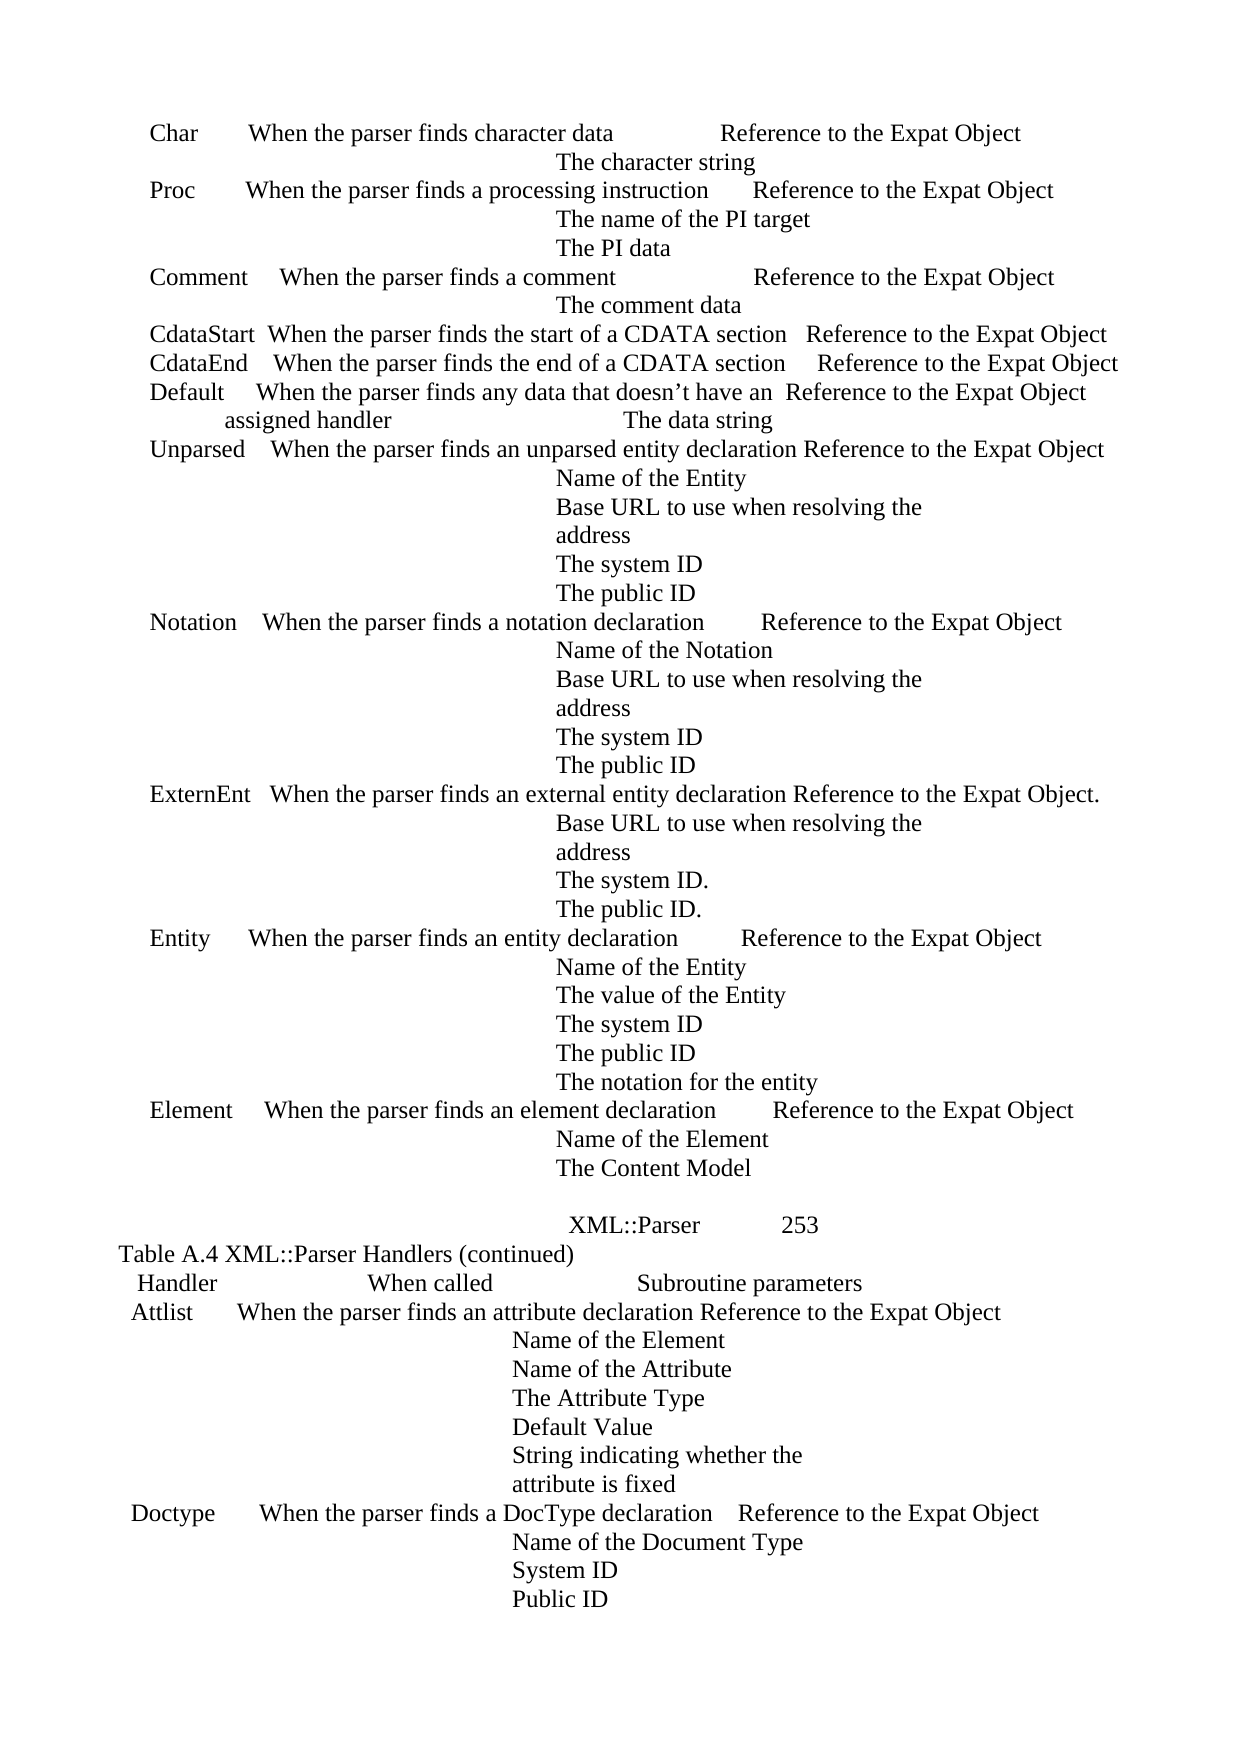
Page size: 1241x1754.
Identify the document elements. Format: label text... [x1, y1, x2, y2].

text String indicating whether the [118, 1441, 1122, 1469]
text Base URL to use when resolving the [118, 808, 1122, 837]
text The value of the Entity [118, 981, 1122, 1009]
text address [118, 837, 1122, 866]
text The PI data [118, 233, 1122, 262]
text ExternEnt When the parser finds an external entity declaration Reference to the Expat Object. [118, 779, 1122, 808]
text address [118, 521, 1122, 549]
text The notation for the entity [118, 1067, 1122, 1096]
text Base URL to use when resolving the [118, 664, 1122, 693]
text The system ID [118, 1009, 1122, 1038]
text Proc When the parser finds a processing instruction Reference to the Expat Object [118, 176, 1122, 204]
text The public ID [118, 1038, 1122, 1067]
text Name of the Document Type [118, 1527, 1122, 1556]
text The name of the PI target [118, 204, 1122, 233]
text Element When the parser finds an element declaration Reference to the Expat Object [118, 1096, 1122, 1124]
text The public ID [118, 578, 1122, 607]
text Entity When the parser finds an entity declaration Reference to the Expat Object [118, 923, 1122, 952]
text Base URL to use when resolving the [118, 492, 1122, 521]
text Unparsed When the parser finds an unparsed entity declaration Reference to the Expat Object [118, 434, 1122, 463]
text The system ID. [118, 866, 1122, 894]
text address [118, 693, 1122, 722]
text Name of the Entity [118, 463, 1122, 492]
text The Attribute Type [118, 1383, 1122, 1412]
text The public ID. [118, 894, 1122, 923]
text Name of the Attribute [118, 1354, 1122, 1383]
text Name of the Element [118, 1326, 1122, 1354]
text Public ID [118, 1584, 1122, 1613]
text assigned handler The data string [118, 406, 1122, 434]
text The system ID [118, 549, 1122, 578]
text Name of the Entity [118, 952, 1122, 981]
text Handler When called Subroutine parameters [118, 1268, 1122, 1297]
text CdataStart When the parser finds the start of a CDATA section Reference to the Expat Object [118, 319, 1122, 348]
text XML::Parser 253 [118, 1211, 1122, 1239]
text Attlist When the parser finds an attribute declaration Reference to the Expat Object [118, 1297, 1122, 1326]
text The comment data [118, 291, 1122, 319]
text Name of the Notation [118, 636, 1122, 664]
text Default Value [118, 1412, 1122, 1441]
text Doctype When the parser finds a DocType declaration Reference to the Expat Object [118, 1498, 1122, 1527]
text The system ID [118, 722, 1122, 751]
text Comment When the parser finds a comment Reference to the Expat Object [118, 262, 1122, 291]
text The character string [118, 147, 1122, 176]
text The Content Model [118, 1153, 1122, 1182]
text Name of the Element [118, 1124, 1122, 1153]
text System ID [118, 1556, 1122, 1584]
text Table A.4 XML::Parser Handlers (continued) [118, 1239, 1122, 1268]
text attribute is fixed [118, 1469, 1122, 1498]
text CdataEnd When the parser finds the end of a CDATA section Reference to the Expat Object [118, 348, 1122, 377]
text The public ID [118, 751, 1122, 779]
text Default When the parser finds any data that doesn’t have an Reference to the Expat Object [118, 377, 1122, 406]
text Notation When the parser finds a notation declaration Reference to the Expat Object [118, 607, 1122, 636]
text Char When the parser finds character data Reference to the Expat Object [118, 118, 1122, 147]
